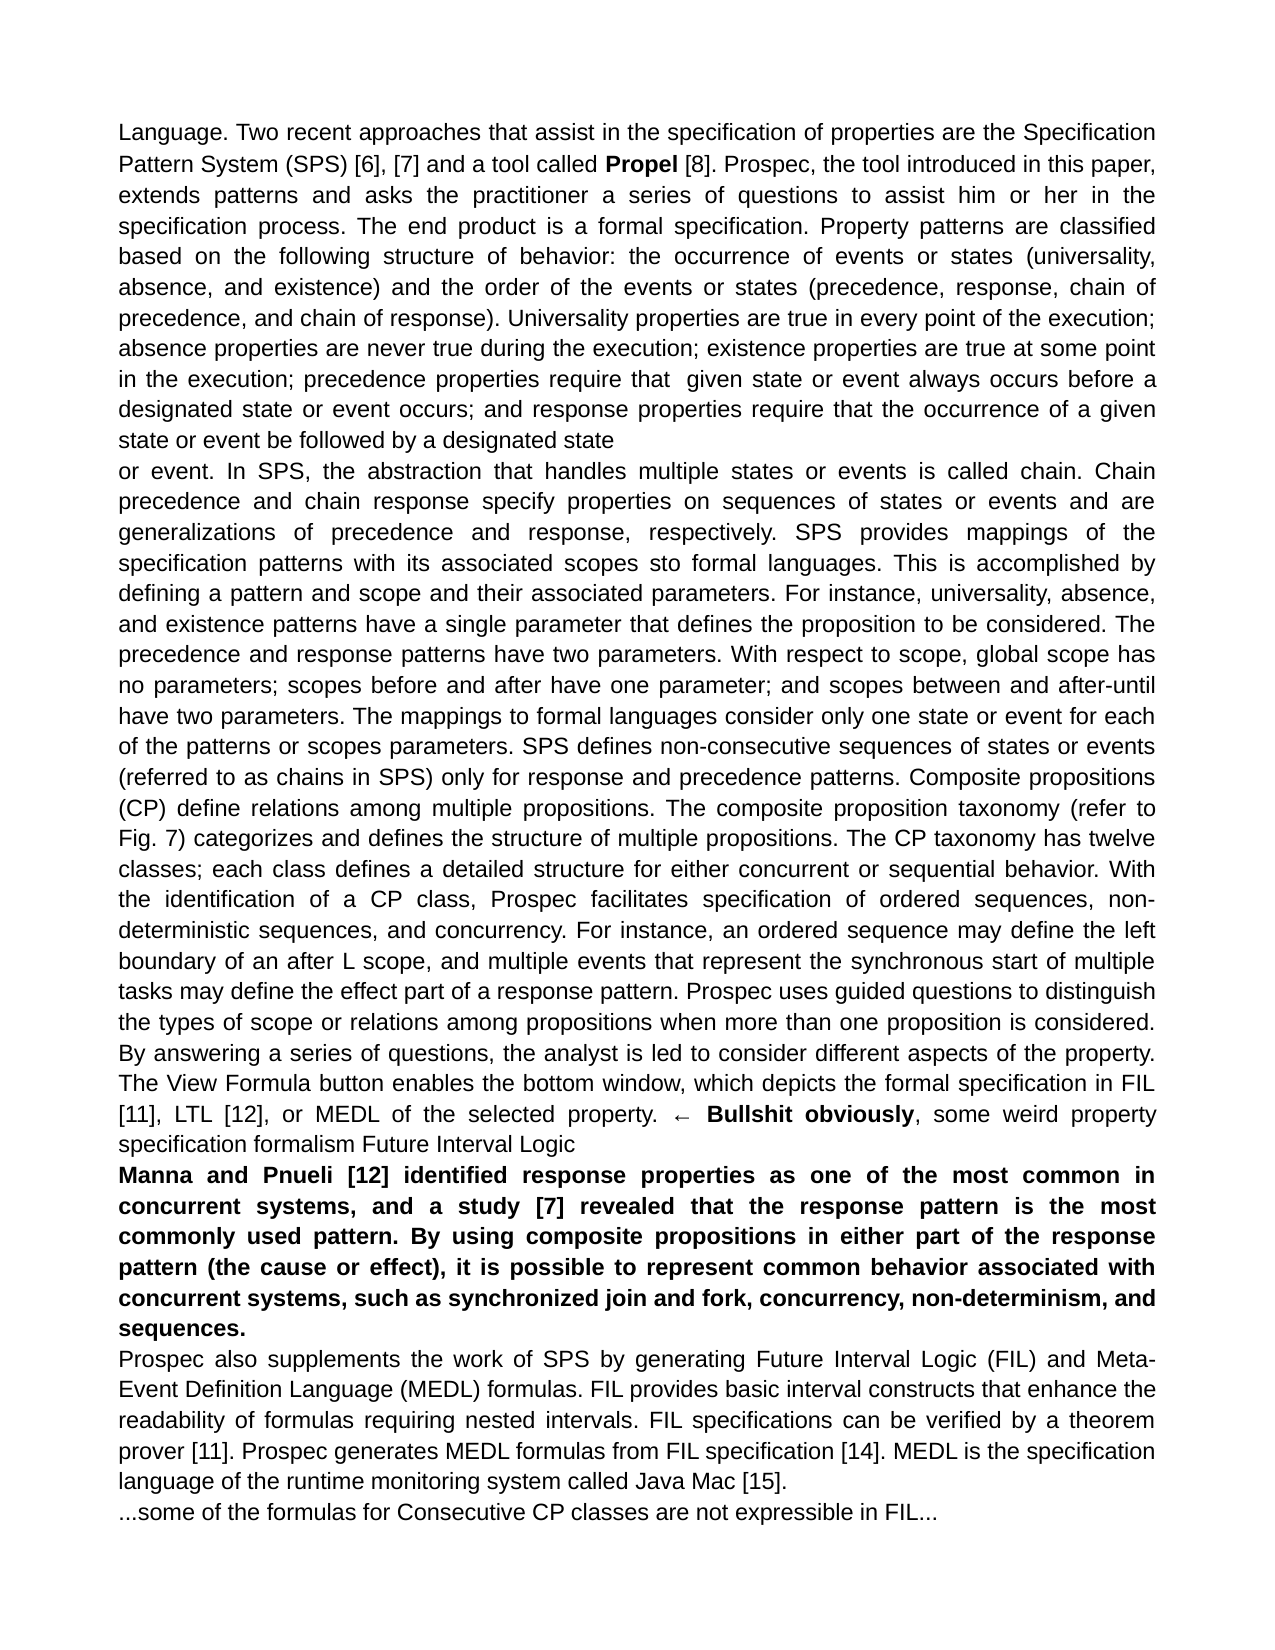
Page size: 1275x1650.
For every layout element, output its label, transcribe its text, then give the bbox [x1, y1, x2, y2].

text Language. Two recent approaches that assist in the specification of properties are the Specification Pattern System (SPS) [6], [7] and a tool called Propel [8]. Prospec, the tool introduced in this paper, extends patterns and asks the practitioner a series of questions to assist him or her in the specification process. The end product is a formal specification. Property patterns are classified based on the following structure of behavior: the occurrence of events or states (universality, absence, and existence) and the order of the events or states (precedence, response, chain of precedence, and chain of response). Universality properties are true in every point of the execution; absence properties are never true during the execution; existence properties are true at some point in the execution; precedence properties require that given state or event always occurs before a designated state or event occurs; and response properties require that the occurrence of a given state or event be followed by a designated state [118, 118, 1157, 453]
text Manna and Pnueli [12] identified response properties as one of the most common in concurrent systems, and a study [7] revealed that the response pattern is the most commonly used pattern. By using composite propositions in either part of the response pattern (the cause or effect), it is possible to represent common behavior associated with concurrent systems, such as synchronized join and fork, concurrency, non-determinism, and sequences. [118, 1161, 1157, 1341]
text Prospec also supplements the work of SPS by generating Future Interval Logic (FIL) and Meta-Event Definition Language (MEDL) formulas. FIL provides basic interval constructs that enhance the readability of formulas requiring nested intervals. FIL specifications can be verified by a theorem prover [11]. Prospec generates MEDL formulas from FIL specification [14]. MEDL is the specification language of the runtime monitoring system called Java Mac [15]. [118, 1345, 1157, 1494]
text or event. In SPS, the abstraction that handles multiple states or events is called chain. Chain precedence and chain response specify properties on sequences of states or events and are generalizations of precedence and response, respectively. SPS provides mappings of the specification patterns with its associated scopes sto formal languages. This is accomplished by defining a pattern and scope and their associated parameters. For instance, universality, absence, and existence patterns have a single parameter that defines the proposition to be considered. The precedence and response patterns have two parameters. With respect to scope, global scope has no parameters; scopes before and after have one parameter; and scopes between and after-until have two parameters. The mappings to formal languages consider only one state or event for each of the patterns or scopes parameters. SPS defines non-consecutive sequences of states or events (referred to as chains in SPS) only for response and precedence patterns. Composite propositions (CP) define relations among multiple propositions. The composite proposition taxonomy (refer to Fig. 7) categorizes and defines the structure of multiple propositions. The CP taxonomy has twelve classes; each class defines a detailed structure for either concurrent or sequential behavior. With the identification of a CP class, Prospec facilitates specification of ordered sequences, non-deterministic sequences, and concurrency. For instance, an ordered sequence may define the left boundary of an after L scope, and multiple events that represent the synchronous start of multiple tasks may define the effect part of a response pattern. Prospec uses guided questions to distinguish the types of scope or relations among propositions when more than one proposition is considered. By answering a series of questions, the analyst is led to consider different aspects of the property. The View Formula button enables the bottom window, which depicts the formal specification in FIL [11], LTL [12], or MEDL of the selected property. ← Bullshit obviously, some weird property specification formalism Future Interval Logic [118, 457, 1157, 1158]
text ...some of the formulas for Consecutive CP classes are not expressible in FIL... [118, 1498, 1157, 1525]
